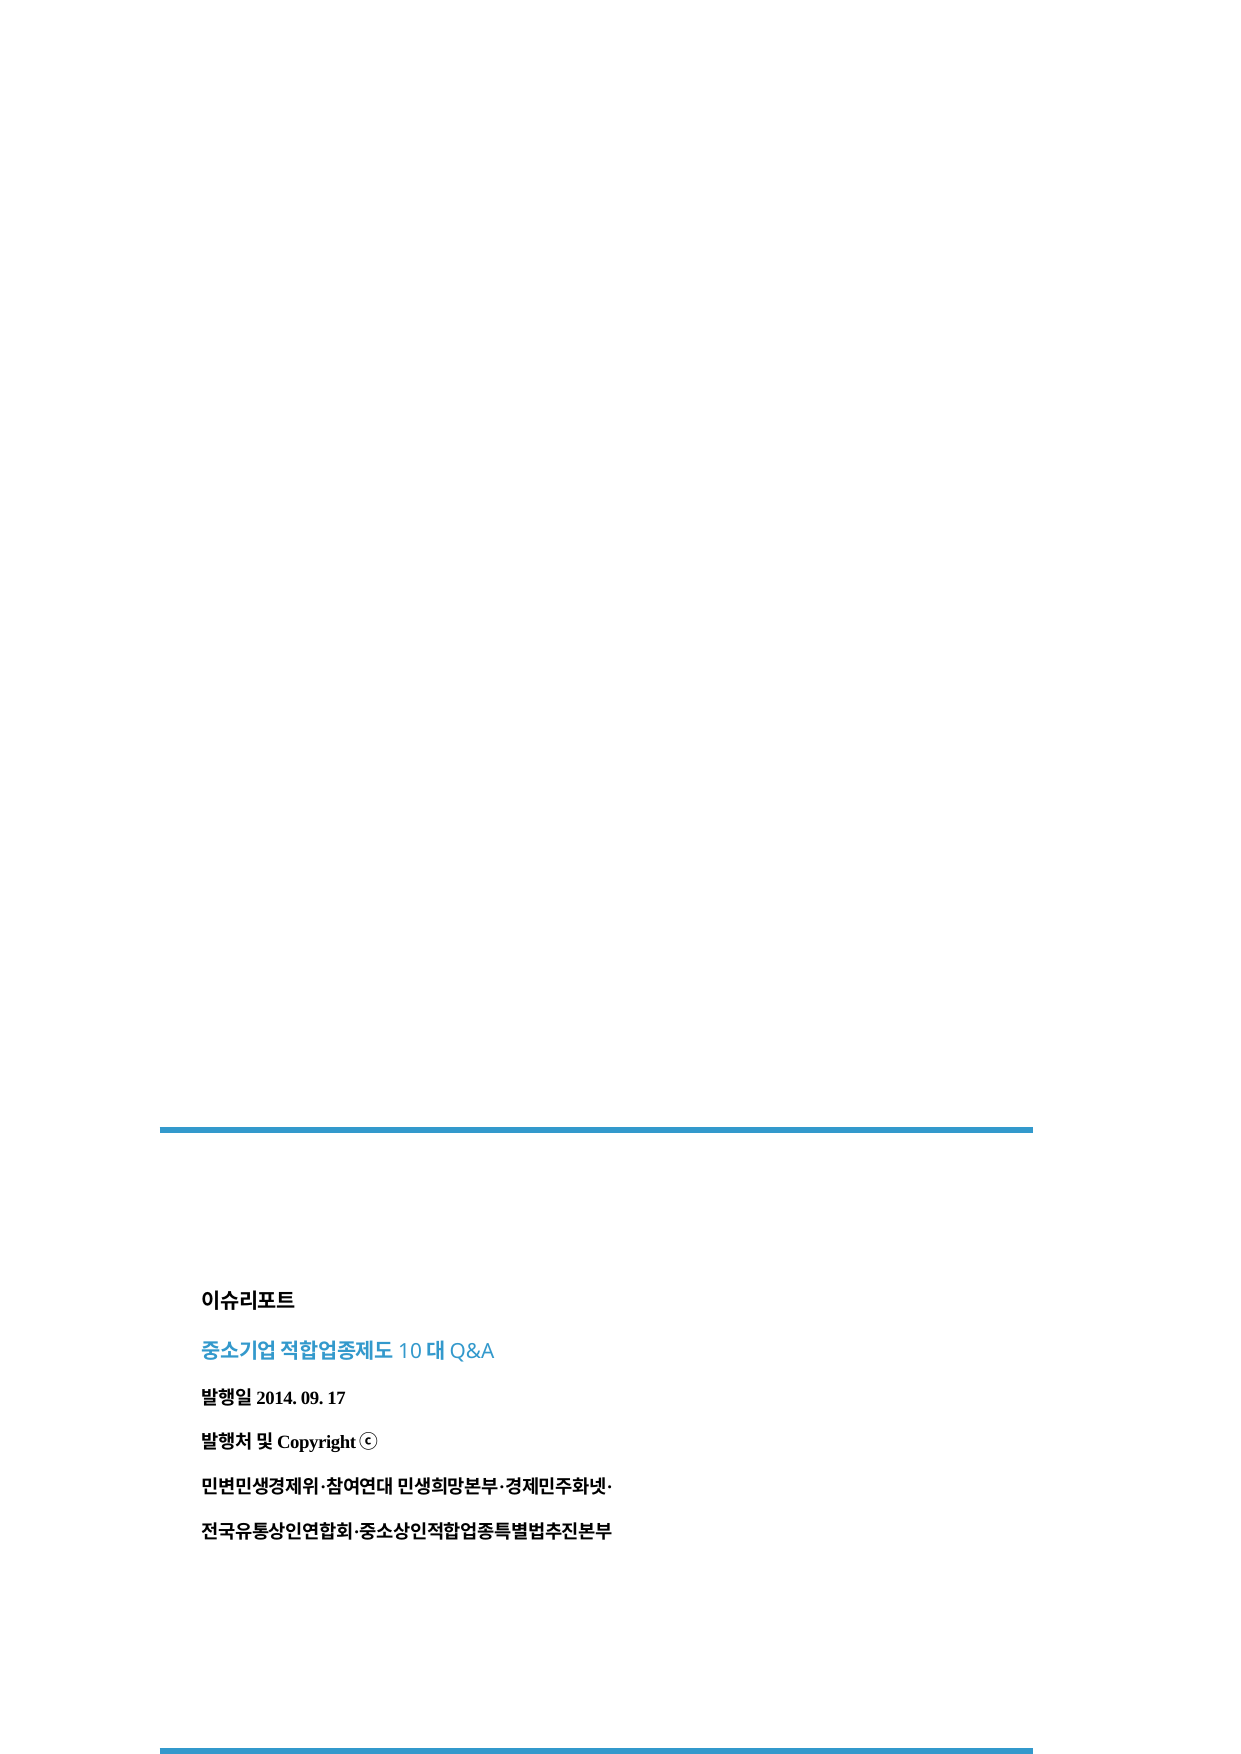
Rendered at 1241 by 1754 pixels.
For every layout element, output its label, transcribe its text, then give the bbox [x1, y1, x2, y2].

table_header 이슈리포트 중소기업 적합업종제도 10대 Q&A 발행일 2014. 09. 17 발행처 및 Copyright ⓒ 민변민생경제위·참여연대 민생희망본부·경제민주화넷· 전국유통상인연합회·중소상인적합업종특별법추진본부 [160, 1133, 1033, 1748]
